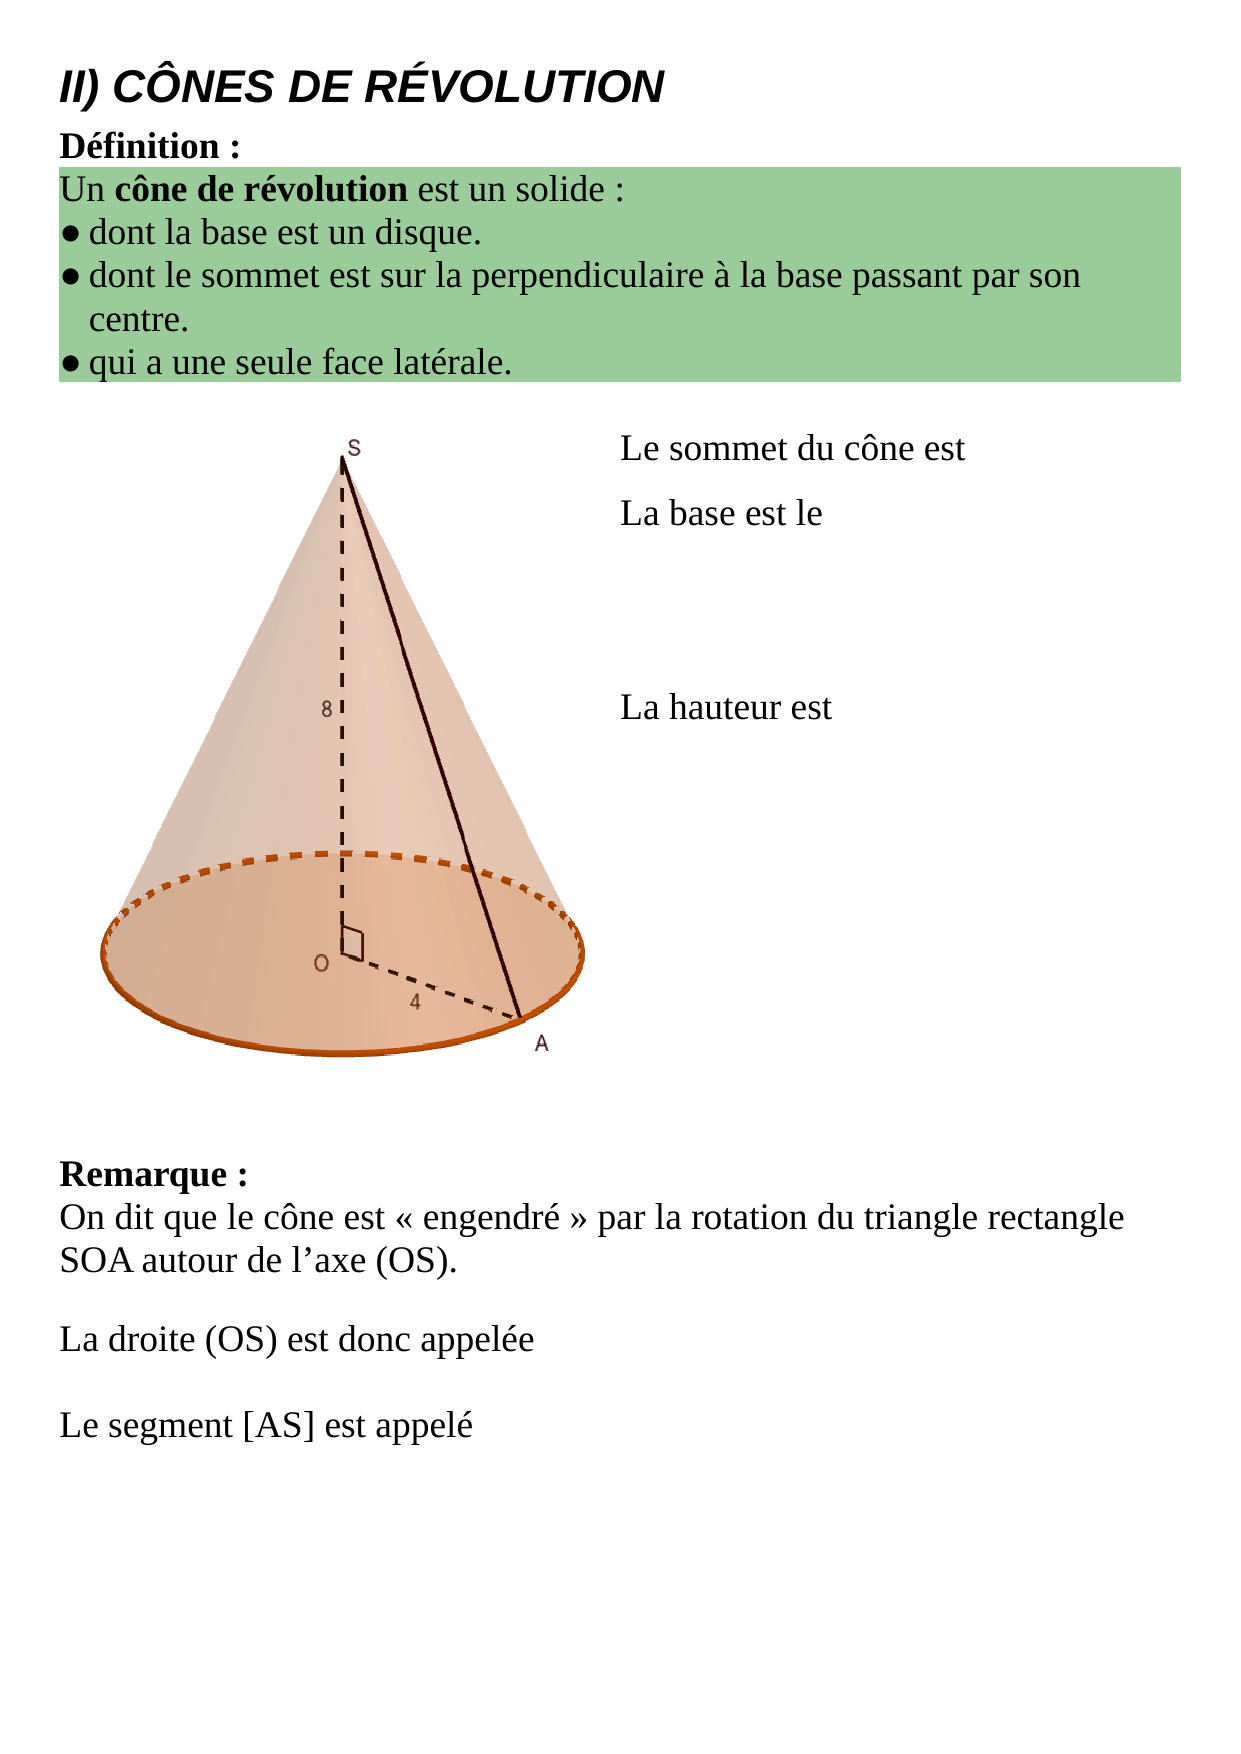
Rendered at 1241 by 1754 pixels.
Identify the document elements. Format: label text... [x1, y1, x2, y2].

text Le segment [AS] est appelé [59, 1403, 1181, 1446]
text Un cône de révolution est un solide : [59, 167, 1181, 210]
list dont le sommet est sur la perpendiculaire à la base passant par son centre. [59, 253, 1181, 339]
picture [90, 425, 589, 1066]
list qui a une seule face latérale. [59, 339, 1181, 382]
text On dit que le cône est « engendré » par la rotation du triangle rectangle SOA autour de l’axe (OS). [59, 1195, 1181, 1281]
text Remarque : [59, 1152, 1181, 1195]
table_header [59, 425, 620, 1108]
list Cônes de révolution [59, 59, 1181, 112]
list dont la base est un disque. [59, 210, 1181, 253]
table_header Le sommet du cône est La base est le La hauteur est [620, 425, 1181, 1108]
text La droite (OS) est donc appelée [59, 1316, 1181, 1359]
text Définition : [59, 123, 1181, 167]
